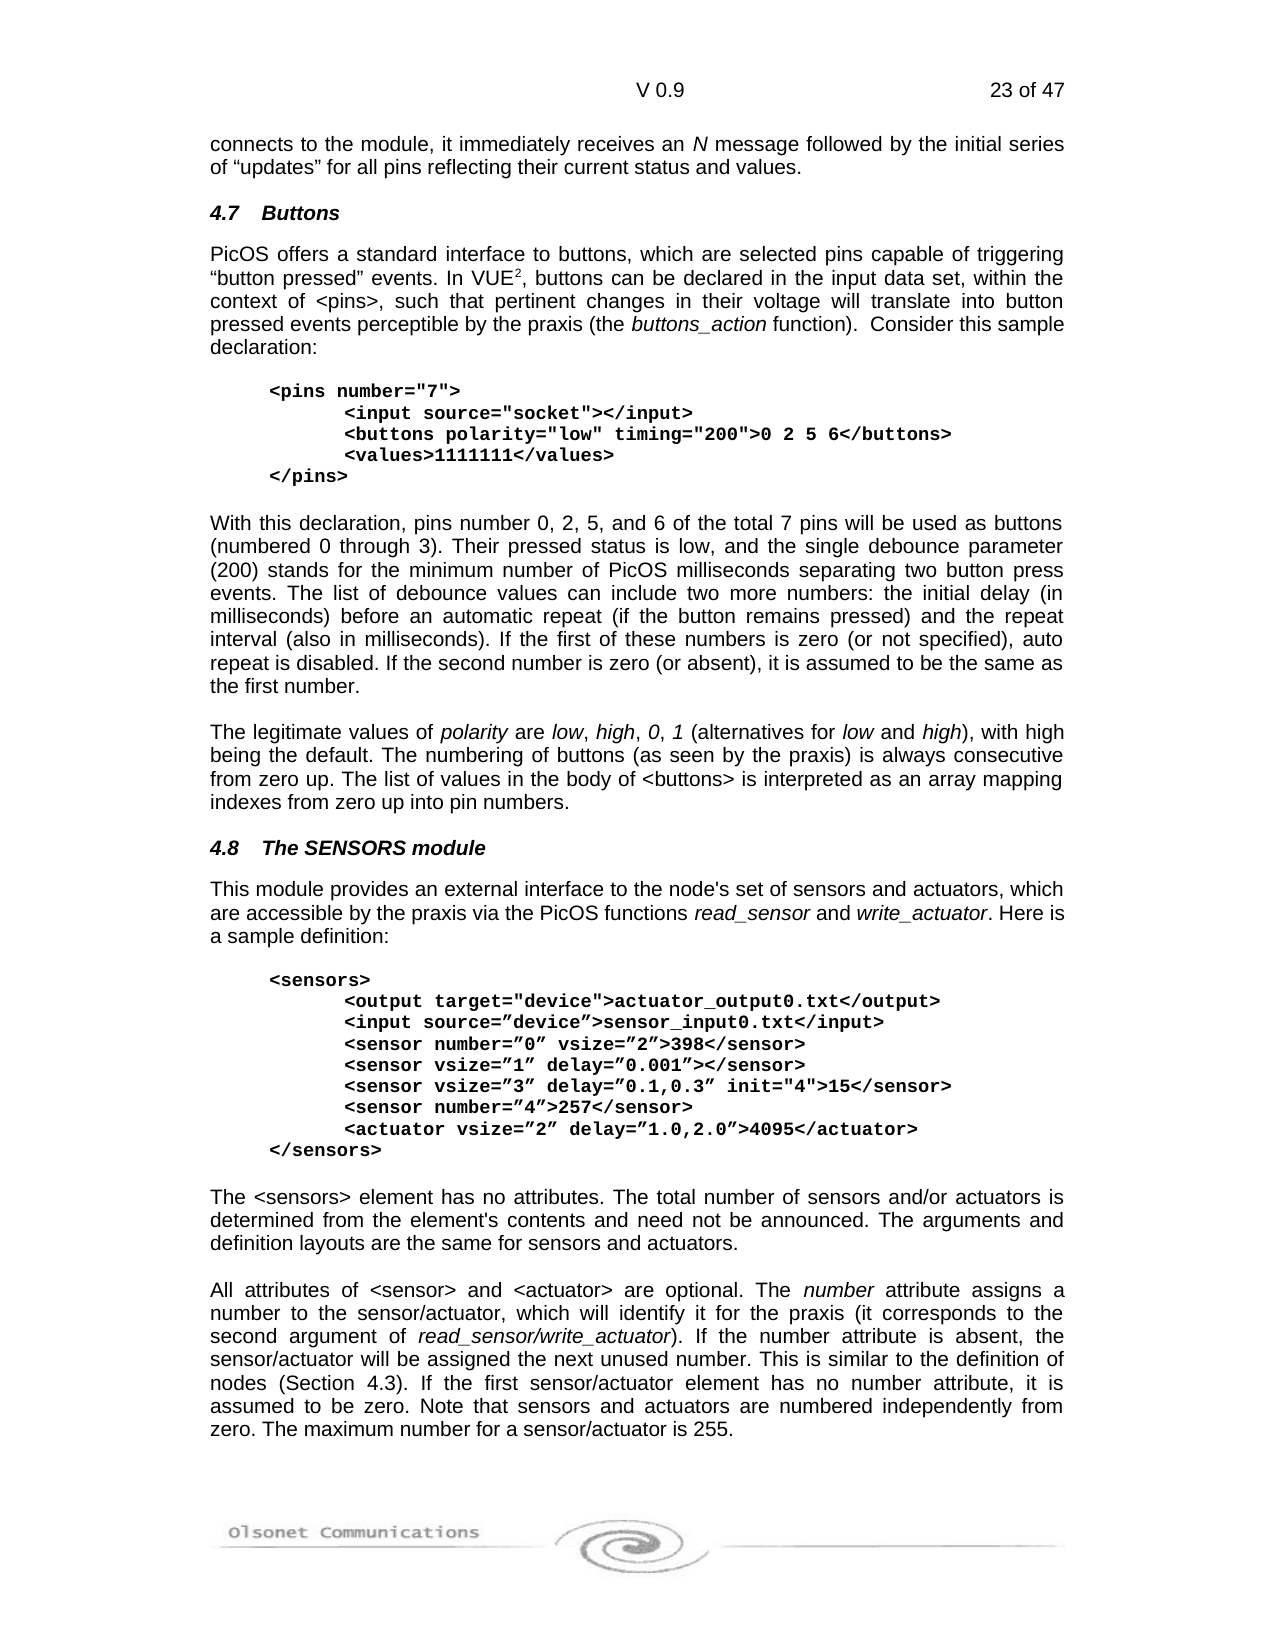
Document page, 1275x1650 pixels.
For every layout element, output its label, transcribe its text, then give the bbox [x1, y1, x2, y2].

text PicOS offers a standard interface to buttons, which are selected pins capable of triggering “button pressed” events. In VUE2, buttons can be declared in the input data set, within the context of <pins>, such that pertinent changes in their voltage will translate into button pressed events perceptible by the praxis (the buttons_action function). Consider this sample declaration: [210, 243, 1065, 359]
text <buttons polarity="low" timing="200">0 2 5 6</buttons> [269, 425, 1065, 446]
subtitle Buttons [210, 202, 1065, 225]
text <input source=”device”>sensor_input0.txt</input> [269, 1013, 1065, 1034]
text <sensor number=”0” vsize=”2”>398</sensor> [269, 1034, 1065, 1056]
text </sensors> [269, 1141, 1065, 1162]
text <sensor number=”4”>257</sensor> [269, 1098, 1065, 1119]
text All attributes of <sensor> and <actuator> are optional. The number attribute assigns a number to the sensor/actuator, which will identify it for the praxis (it corresponds to the second argument of read_sensor/write_actuator). If the number attribute is absent, the sensor/actuator will be assigned the next unused number. This is similar to the definition of nodes (Section 4.3). If the first sensor/actuator element has no number attribute, it is assumed to be zero. Note that sensors and actuators are numbered independently from zero. The maximum number for a sensor/actuator is 255. [210, 1278, 1065, 1441]
text <sensor vsize=”1” delay=”0.001”></sensor> [269, 1056, 1065, 1077]
text The <sensors> element has no attributes. The total number of sensors and/or actuators is determined from the element's contents and need not be announced. The arguments and definition layouts are the same for sensors and actuators. [210, 1185, 1065, 1255]
subtitle The SENSORS module [210, 837, 1065, 860]
text This module provides an external interface to the node's set of sensors and actuators, which are accessible by the praxis via the PicOS functions read_sensor and write_actuator. Here is a sample definition: [210, 878, 1065, 947]
text The legitimate values of polarity are low, high, 0, 1 (alternatives for low and high), with high being the default. The numbering of buttons (as seen by the praxis) is always consecutive from zero up. The list of values in the body of <buttons> is interpreted as an array mapping indexes from zero up into pin numbers. [210, 721, 1065, 814]
text <sensors> [269, 971, 1065, 992]
text <values>1111111</values> [269, 446, 1065, 467]
text <input source="socket"></input> [269, 403, 1065, 425]
text </pins> [269, 467, 1065, 488]
picture [210, 1504, 1065, 1596]
text <output target="device">actuator_output0.txt</output> [269, 992, 1065, 1013]
text connects to the module, it immediately receives an N message followed by the initial series of “updates” for all pins reflecting their current status and values. [210, 132, 1065, 179]
text <actuator vsize=”2” delay=”1.0,2.0”>4095</actuator> [269, 1119, 1065, 1141]
text <sensor vsize=”3” delay=”0.1,0.3” init="4">15</sensor> [269, 1077, 1065, 1098]
text With this declaration, pins number 0, 2, 5, and 6 of the total 7 pins will be used as buttons (numbered 0 through 3). Their pressed status is low, and the single debounce parameter (200) stands for the minimum number of PicOS milliseconds separating two button press events. The list of debounce values can include two more numbers: the initial delay (in milliseconds) before an automatic repeat (if the button remains pressed) and the repeat interval (also in milliseconds). If the first of these numbers is zero (or not specified), auto repeat is disabled. If the second number is zero (or absent), it is assumed to be the same as the first number. [210, 512, 1065, 697]
text <pins number="7"> [269, 382, 1065, 403]
